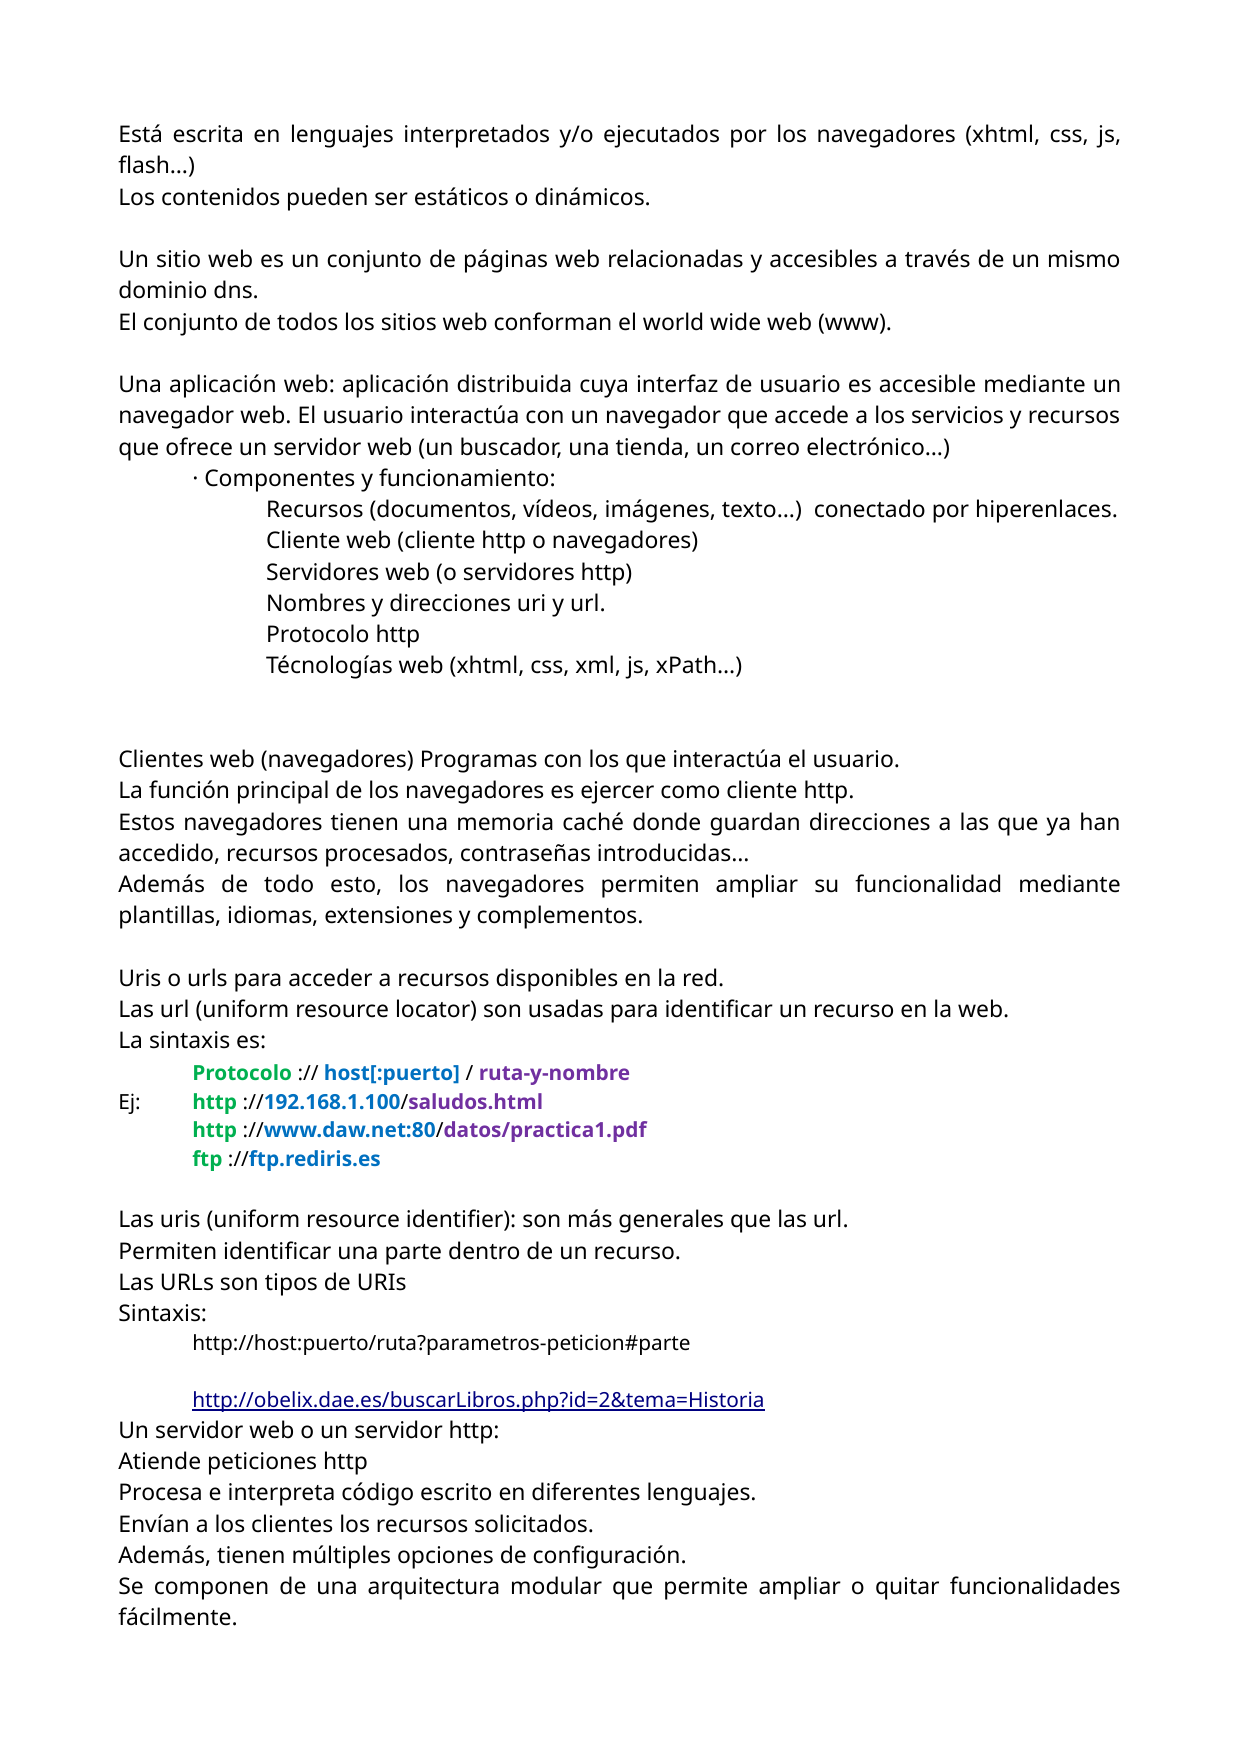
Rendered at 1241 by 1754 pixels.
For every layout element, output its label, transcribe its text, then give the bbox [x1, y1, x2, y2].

text Procesa e interpreta código escrito en diferentes lenguajes. [118, 1476, 1122, 1507]
text Las URLs son tipos de URIs [118, 1266, 1122, 1297]
text Está escrita en lenguajes interpretados y/o ejecutados por los navegadores (xhtml, css, js, flash…) [118, 118, 1122, 181]
text Las uris (uniform resource identifier): son más generales que las url. [118, 1203, 1122, 1235]
text Un sitio web es un conjunto de páginas web relacionadas y accesibles a través de un mismo dominio dns. [118, 243, 1122, 306]
text Protocolo http [118, 618, 1122, 649]
text http://host:puerto/ruta?parametros-peticion#parte [118, 1328, 1122, 1357]
text Servidores web (o servidores http) [118, 556, 1122, 587]
text ftp ://ftp.rediris.es [118, 1144, 1122, 1172]
text Protocolo :// host[:puerto] / ruta-y-nombre [118, 1056, 1122, 1087]
text Un servidor web o un servidor http: [118, 1414, 1122, 1445]
text Cliente web (cliente http o navegadores) [118, 524, 1122, 556]
text Las url (uniform resource locator) son usadas para identificar un recurso en la web. [118, 993, 1122, 1024]
text http://obelix.dae.es/buscarLibros.php?id=2&tema=Historia [118, 1385, 1122, 1414]
text Envían a los clientes los recursos solicitados. [118, 1507, 1122, 1539]
text Además, tienen múltiples opciones de configuración. [118, 1539, 1122, 1570]
text Recursos (documentos, vídeos, imágenes, texto…) conectado por hiperenlaces. [118, 493, 1122, 524]
text Técnologías web (xhtml, css, xml, js, xPath…) [118, 649, 1122, 681]
text Sintaxis: [118, 1297, 1122, 1328]
text Estos navegadores tienen una memoria caché donde guardan direcciones a las que ya han accedido, recursos procesados, contraseñas introducidas… [118, 806, 1122, 868]
text · Componentes y funcionamiento: [118, 462, 1122, 493]
text Atiende peticiones http [118, 1445, 1122, 1476]
text Se componen de una arquitectura modular que permite ampliar o quitar funcionalidades fácilmente. [118, 1570, 1122, 1632]
text Ej: http ://192.168.1.100/saludos.html [118, 1087, 1122, 1115]
text Una aplicación web: aplicación distribuida cuya interfaz de usuario es accesible mediante un navegador web. El usuario interactúa con un navegador que accede a los servicios y recursos que ofrece un servidor web (un buscador, una tienda, un correo electrónico…) [118, 368, 1122, 462]
text Nombres y direcciones uri y url. [118, 587, 1122, 618]
text Permiten identificar una parte dentro de un recurso. [118, 1235, 1122, 1266]
text Clientes web (navegadores) Programas con los que interactúa el usuario. [118, 743, 1122, 774]
text http ://www.daw.net:80/datos/practica1.pdf [118, 1115, 1122, 1144]
text Uris o urls para acceder a recursos disponibles en la red. [118, 962, 1122, 993]
text Además de todo esto, los navegadores permiten ampliar su funcionalidad mediante plantillas, idiomas, extensiones y complementos. [118, 868, 1122, 931]
text El conjunto de todos los sitios web conforman el world wide web (www). [118, 306, 1122, 337]
text La sintaxis es: [118, 1024, 1122, 1056]
text La función principal de los navegadores es ejercer como cliente http. [118, 774, 1122, 806]
text Los contenidos pueden ser estáticos o dinámicos. [118, 181, 1122, 212]
